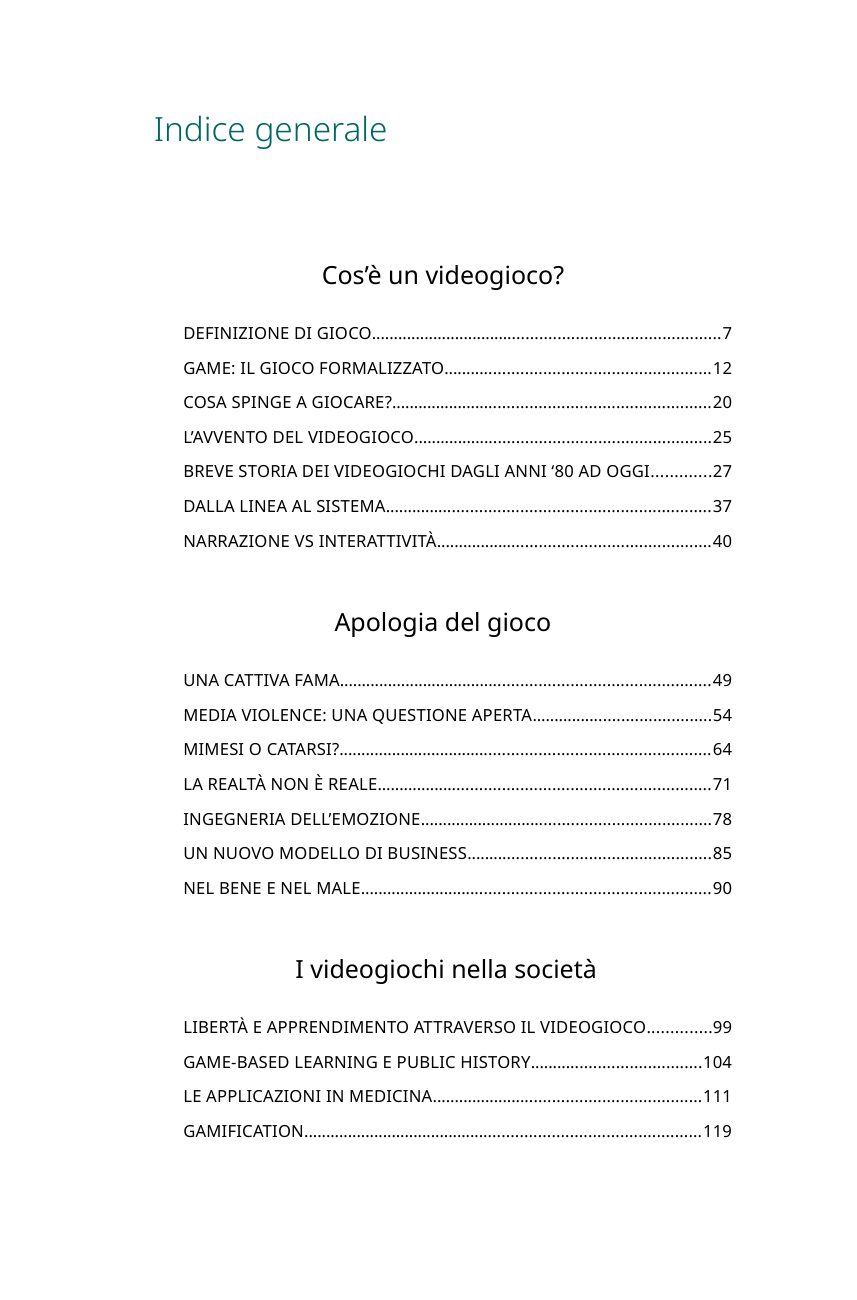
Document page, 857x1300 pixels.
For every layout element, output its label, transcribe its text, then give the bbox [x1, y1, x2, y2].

text La realtà non è reale 71 [183, 772, 732, 795]
text Dalla linea al sistema 37 [183, 494, 732, 517]
text Mimesi o catarsi? 64 [183, 738, 732, 761]
text Un nuovo modello di business 85 [183, 842, 732, 864]
text Le applicazioni in medicina 111 [183, 1085, 732, 1108]
text Breve storia dei videogiochi dagli anni ‘80 ad oggi 27 [183, 460, 732, 483]
text Nel bene e nel male 90 [183, 876, 732, 899]
text Game: il gioco formalizzato 12 [183, 356, 732, 379]
text Cos’è un videogioco? [153, 258, 732, 292]
text Libertà e apprendimento attraverso il videogioco 99 [183, 1016, 732, 1038]
text Gamification 119 [183, 1119, 732, 1142]
text Game-based learning e public history 104 [183, 1050, 732, 1073]
text L’avvento del videogioco 25 [183, 425, 732, 448]
text Ingegneria dell’emozione 78 [183, 807, 732, 830]
subtitle Indice generale [153, 106, 732, 152]
text Apologia del gioco [153, 605, 732, 639]
text Narrazione vs interattività 40 [183, 529, 732, 552]
text I videogiochi nella società [153, 952, 732, 986]
text Cosa spinge a giocare? 20 [183, 391, 732, 413]
text Definizione di gioco 7 [183, 322, 732, 344]
text Una cattiva fama 49 [183, 669, 732, 691]
text Media violence: una questione aperta 54 [183, 703, 732, 726]
